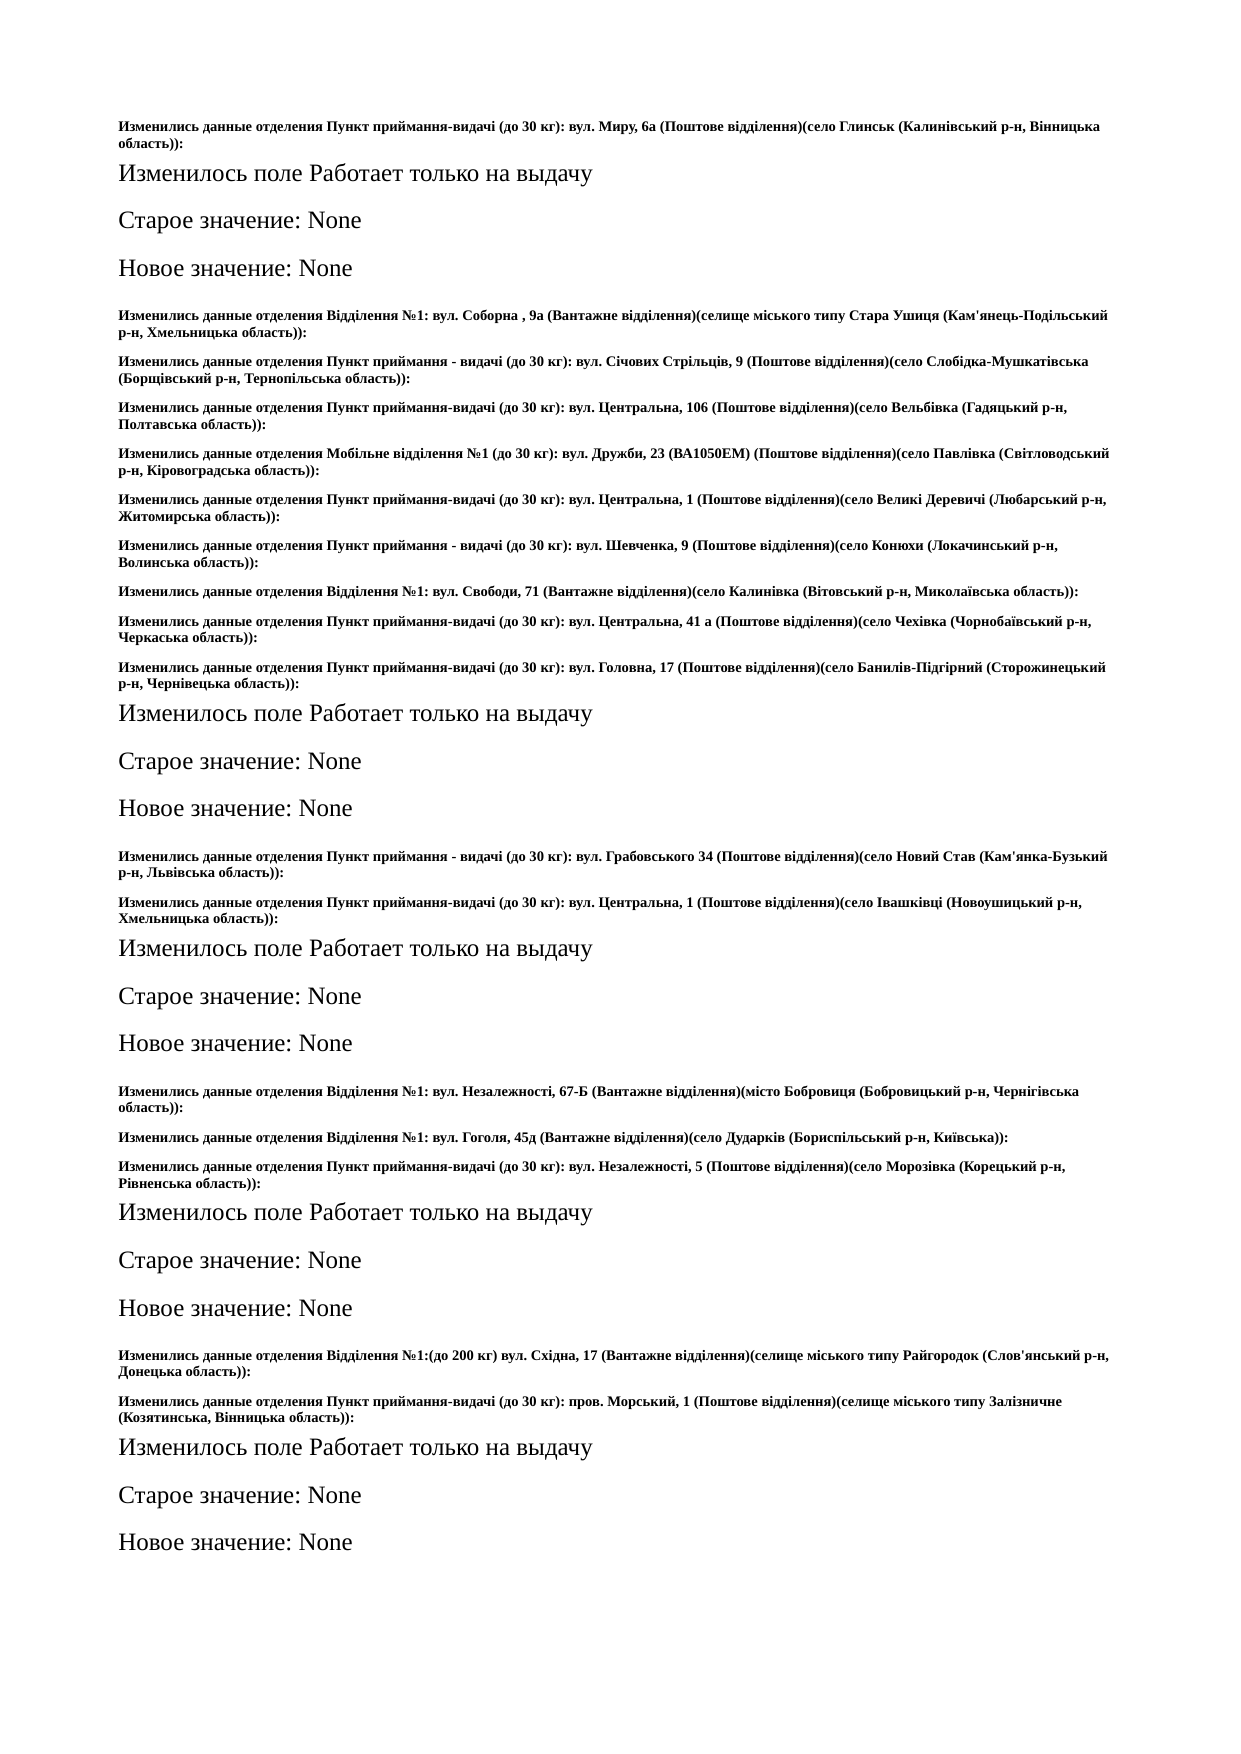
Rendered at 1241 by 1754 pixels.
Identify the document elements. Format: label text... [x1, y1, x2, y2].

text Старое значение: None [118, 746, 1122, 775]
subtitle Изменились данные отделения Пункт приймання-видачі (до 30 кг): вул. Центральна, 41 а (Поштове відділення)(село Чехівка (Чорнобаївський р-н, Черкаська область)): [118, 612, 1122, 646]
subtitle Изменились данные отделения Відділення №1: вул. Соборна , 9а (Вантажне відділення)(селище міського типу Стара Ушиця (Кам'янець-Подільський р-н, Хмельницька область)): [118, 307, 1122, 341]
subtitle Изменились данные отделения Пункт приймання - видачі (до 30 кг): вул. Грабовського 34 (Поштове відділення)(село Новий Став (Кам'янка-Бузький р-н, Львівська область)): [118, 847, 1122, 881]
subtitle Изменились данные отделения Пункт приймання-видачі (до 30 кг): вул. Головна, 17 (Поштове відділення)(село Банилів-Підгірний (Сторожинецький р-н, Чернівецька область)): [118, 658, 1122, 692]
subtitle Изменились данные отделения Пункт приймання - видачі (до 30 кг): вул. Січових Стрільців, 9 (Поштове відділення)(село Слобідка-Мушкатівська (Борщівський р-н, Тернопільська область)): [118, 353, 1122, 387]
subtitle Изменились данные отделения Відділення №1: вул. Свободи, 71 (Вантажне відділення)(село Калинівка (Вітовський р-н, Миколаївська область)): [118, 583, 1122, 600]
text Новое значение: None [118, 1293, 1122, 1321]
subtitle Изменились данные отделения Пункт приймання - видачі (до 30 кг): вул. Шевченка, 9 (Поштове відділення)(село Конюхи (Локачинський р-н, Волинська область)): [118, 537, 1122, 571]
subtitle Изменились данные отделения Мобільне відділення №1 (до 30 кг): вул. Дружби, 23 (ВА1050ЕМ) (Поштове відділення)(село Павлівка (Світловодський р-н, Кіровоградська область)): [118, 445, 1122, 479]
subtitle Изменились данные отделения Відділення №1: вул. Незалежності, 67-Б (Вантажне відділення)(місто Бобровиця (Бобровицький р-н, Чернігівська область)): [118, 1082, 1122, 1116]
subtitle Изменились данные отделения Пункт приймання-видачі (до 30 кг): вул. Центральна, 1 (Поштове відділення)(село Великі Деревичі (Любарський р-н, Житомирська область)): [118, 491, 1122, 525]
text Изменилось поле Работает только на выдачу [118, 698, 1122, 727]
subtitle Изменились данные отделения Пункт приймання-видачі (до 30 кг): вул. Незалежності, 5 (Поштове відділення)(село Морозівка (Корецький р-н, Рівненська область)): [118, 1158, 1122, 1191]
text Старое значение: None [118, 981, 1122, 1009]
text Изменилось поле Работает только на выдачу [118, 1432, 1122, 1461]
subtitle Изменились данные отделения Пункт приймання-видачі (до 30 кг): пров. Морський, 1 (Поштове відділення)(селище міського типу Залізничне (Козятинська, Вінницька область)): [118, 1392, 1122, 1426]
text Новое значение: None [118, 793, 1122, 822]
text Старое значение: None [118, 1245, 1122, 1274]
text Старое значение: None [118, 1480, 1122, 1509]
subtitle Изменились данные отделения Відділення №1:(до 200 кг) вул. Східна, 17 (Вантажне відділення)(селище міського типу Райгородок (Слов'янський р-н, Донецька область)): [118, 1346, 1122, 1380]
text Старое значение: None [118, 206, 1122, 234]
subtitle Изменились данные отделения Відділення №1: вул. Гоголя, 45д (Вантажне відділення)(село Дударків (Бориспільський р-н, Київська)): [118, 1128, 1122, 1145]
text Изменилось поле Работает только на выдачу [118, 1197, 1122, 1226]
text Изменилось поле Работает только на выдачу [118, 158, 1122, 187]
text Новое значение: None [118, 1527, 1122, 1556]
subtitle Изменились данные отделения Пункт приймання-видачі (до 30 кг): вул. Центральна, 1 (Поштове відділення)(село Івашківці (Новоушицький р-н, Хмельницька область)): [118, 893, 1122, 927]
text Новое значение: None [118, 253, 1122, 282]
subtitle Изменились данные отделения Пункт приймання-видачі (до 30 кг): вул. Миру, 6а (Поштове відділення)(село Глинськ (Калинівський р-н, Вінницька область)): [118, 118, 1122, 152]
subtitle Изменились данные отделения Пункт приймання-видачі (до 30 кг): вул. Центральна, 106 (Поштове відділення)(село Вельбівка (Гадяцький р-н, Полтавська область)): [118, 399, 1122, 433]
text Новое значение: None [118, 1028, 1122, 1057]
text Изменилось поле Работает только на выдачу [118, 933, 1122, 962]
